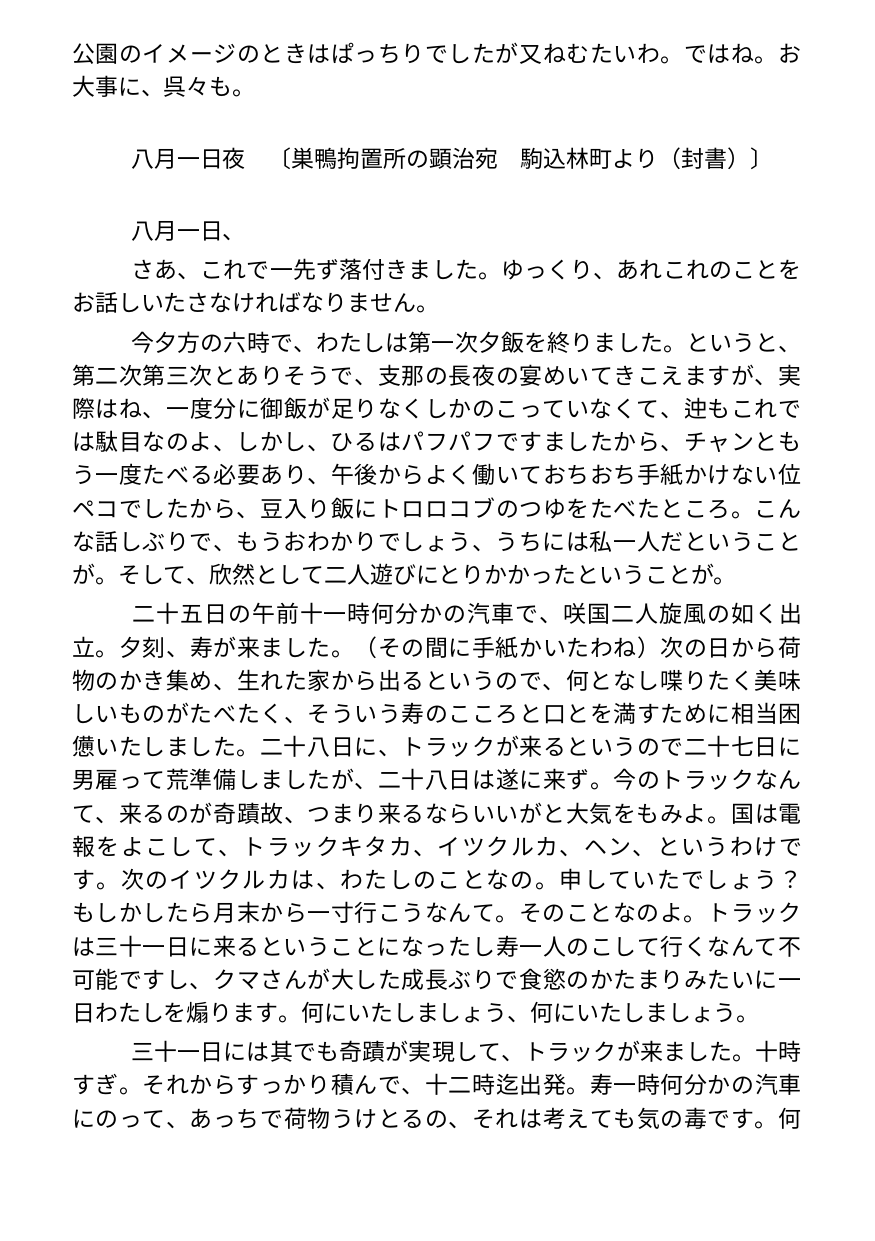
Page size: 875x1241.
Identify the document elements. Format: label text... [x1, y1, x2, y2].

text 八月一日、 [72, 213, 802, 246]
text 今夕方の六時で、わたしは第一次夕飯を終りました。というと、第二次第三次とありそうで、支那の長夜の宴めいてきこえますが、実際はね、一度分に御飯が足りなくしかのこっていなくて、迚もこれでは駄目なのよ、しかし、ひるはパフパフですましたから、チャンともう一度たべる必要あり、午後からよく働いておちおち手紙かけない位ペコでしたから、豆入り飯にトロロコブのつゆをたべたところ。こんな話しぶりで、もうおわかりでしょう、うちには私一人だということが。そして、欣然として二人遊びにとりかかったということが。 [72, 324, 802, 590]
text さあ、これで一先ず落付きました。ゆっくり、あれこれのことをお話しいたさなければなりません。 [72, 252, 802, 318]
text 公園のイメージのときはぱっちりでしたが又ねむたいわ。ではね。お大事に、呉々も。 [72, 36, 802, 102]
text 二十五日の午前十一時何分かの汽車で、咲国二人旋風の如く出立。夕刻、寿が来ました。（その間に手紙かいたわね）次の日から荷物のかき集め、生れた家から出るというので、何となし喋りたく美味しいものがたべたく、そういう寿のこころと口とを満すために相当困憊いたしました。二十八日に、トラックが来るというので二十七日に男雇って荒準備しましたが、二十八日は遂に来ず。今のトラックなんて、来るのが奇蹟故、つまり来るならいいがと大気をもみよ。国は電報をよこして、トラックキタカ、イツクルカ、ヘン、というわけです。次のイツクルカは、わたしのことなの。申していたでしょう？ もしかしたら月末から一寸行こうなんて。そのことなのよ。トラックは三十一日に来るということになったし寿一人のこして行くなんて不可能ですし、クマさんが大した成長ぶりで食慾のかたまりみたいに一日わたしを煽ります。何にいたしましょう、何にいたしましょう。 [72, 596, 802, 1028]
text 三十一日には其でも奇蹟が実現して、トラックが来ました。十時すぎ。それからすっかり積んで、十二時迄出発。寿一時何分かの汽車にのって、あっちで荷物うけとるの、それは考えても気の毒です。何 [72, 1034, 802, 1134]
text 八月一日夜 〔巣鴨拘置所の顕治宛 駒込林町より（封書）〕 [72, 141, 802, 174]
